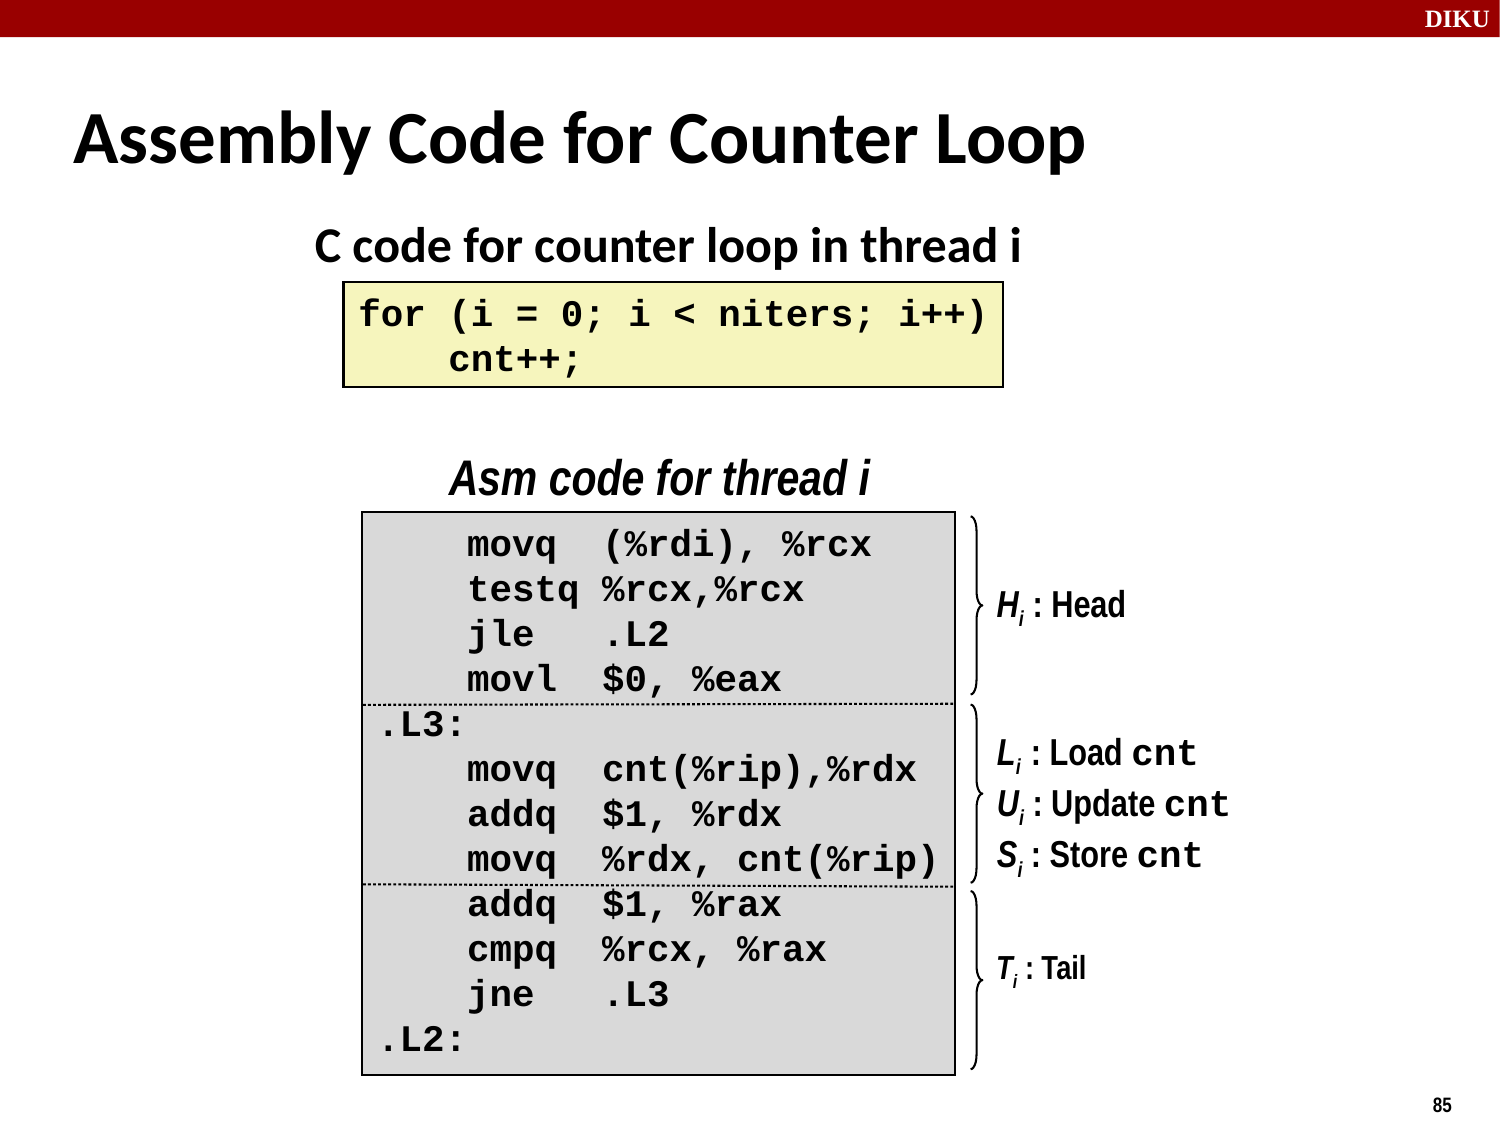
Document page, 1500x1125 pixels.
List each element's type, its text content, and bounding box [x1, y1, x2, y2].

text_box C code for counter loop in thread i [300, 205, 1097, 280]
text_box for (i = 0; i < niters; i++) cnt++; [343, 281, 1003, 387]
text_box Hi : Head [981, 572, 1141, 639]
text_box Li : Load cnt Ui : Update cnt Si : Store cnt [982, 720, 1247, 889]
text_box Ti : Tail [981, 939, 1102, 999]
text_box Assembly Code for Counter Loop [58, 71, 1304, 197]
text_box movq (%rdi), %rcx testq %rcx,%rcx jle .L2 movl $0, %eax .L3: movq cnt(%rip),%rdx addq $1, %rdx movq %rdx, cnt(%rip) addq $1, %rax cmpq %rcx, %rax jne .L3 .L2: [362, 512, 956, 1075]
text_box Asm code for thread i [433, 438, 884, 514]
